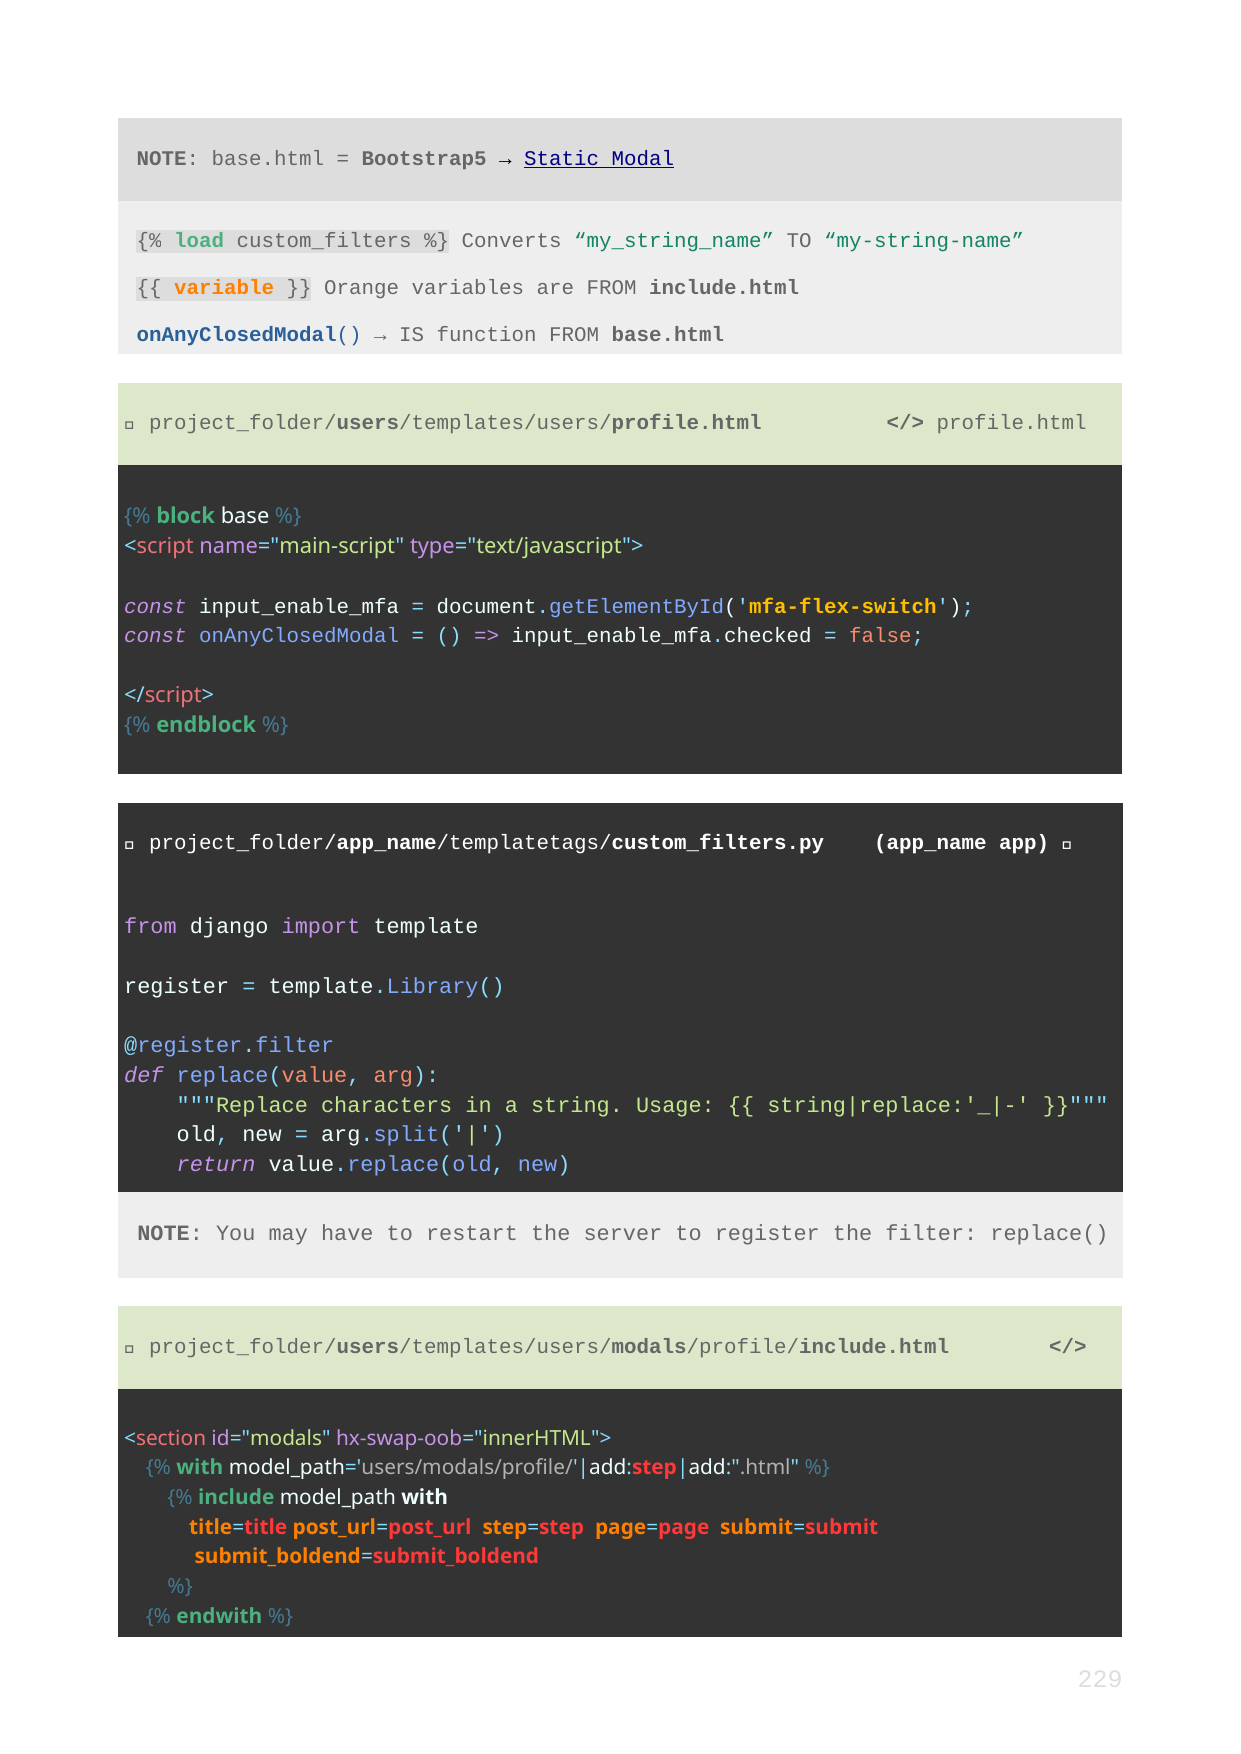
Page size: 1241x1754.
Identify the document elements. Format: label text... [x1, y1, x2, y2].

table_cell {% block base %} <script name="main-script" type="text/javascript"> const input_enable_mfa = document.getElementById('mfa-flex-switch'); const onAnyClosedModal = () => input_enable_mfa.checked = false; </script> {% endblock %} [118, 465, 1122, 774]
table_header 📝 project_folder/app_name/templatetags/custom_filters.py (app_name app) 🐍 [118, 803, 1123, 885]
table_header 📝 project_folder/users/templates/users/profile.html </> profile.html [118, 383, 1122, 465]
table_header 📝 project_folder/users/templates/users/modals/profile/include.html </> [118, 1306, 1122, 1389]
table_cell from django import template register = template.Library() @register.filter def replace(value, arg): """Replace characters in a string. Usage: {{ string|replace:'_|-' }}""" old, new = arg.split('|') return value.replace(old, new) [118, 885, 1123, 1192]
table_header NOTE: base.html = Bootstrap5 → Static Modal [118, 118, 1122, 201]
table_cell <section id="modals" hx-swap-oob="innerHTML"> {% with model_path='users/modals/profile/'|add:step|add:".html" %} {% include model_path with title=title post_url=post_url step=step page=page submit=submit submit_boldend=submit_boldend %} {% endwith %} [118, 1389, 1122, 1637]
table_cell {% load custom_filters %} Converts “my_string_name” TO “my-string-name” {{ variable }} Orange variables are FROM include.html onAnyClosedModal() → IS function FROM base.html [118, 201, 1122, 354]
table_cell NOTE: You may have to restart the server to register the filter: replace() [118, 1192, 1123, 1278]
